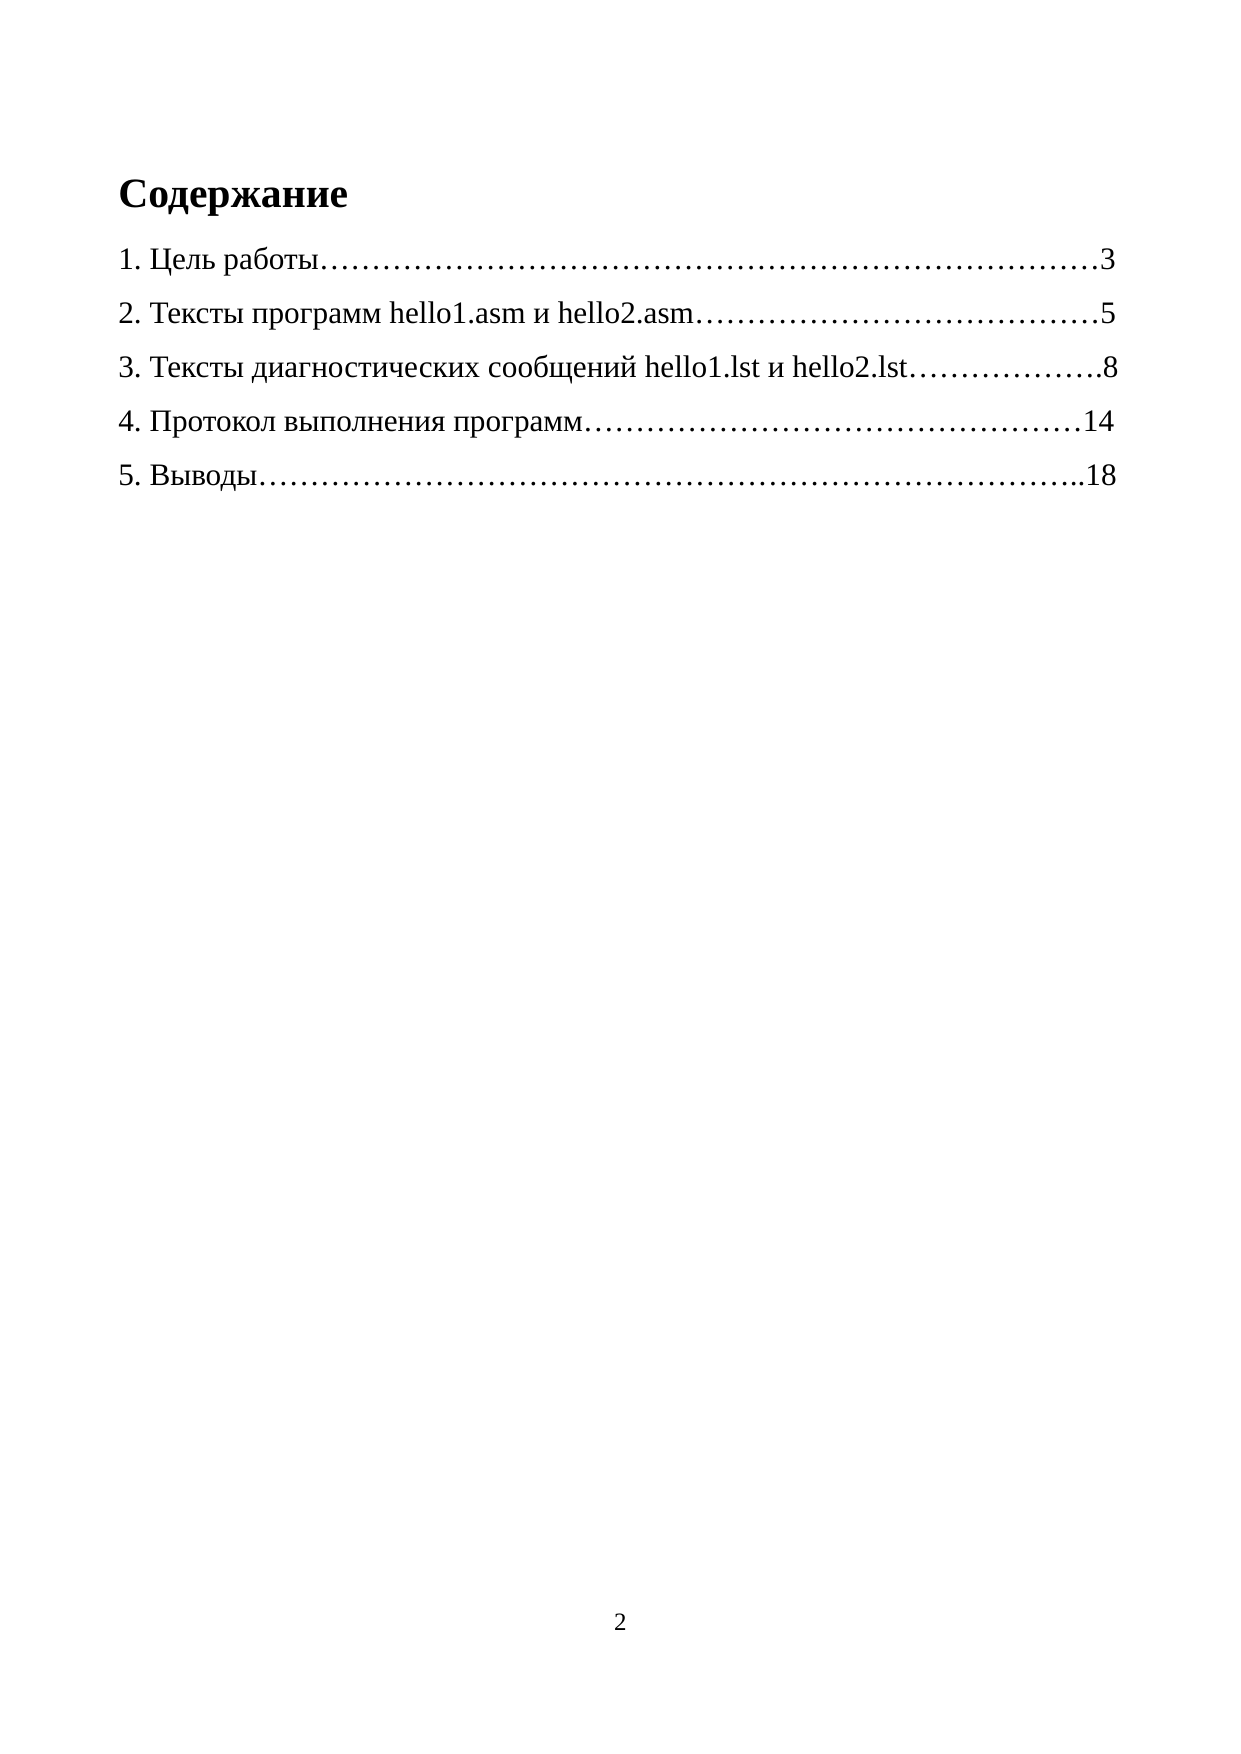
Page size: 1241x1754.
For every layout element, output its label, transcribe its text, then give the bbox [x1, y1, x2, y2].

text 2. Тексты программ hello1.asm и hello2.asm…………………………………5 [118, 294, 1122, 330]
text 3. Тексты диагностических сообщений hello1.lst и hello2.lst……………….8 [118, 348, 1122, 384]
text 1. Цель работы…………………………………………………………………3 [118, 240, 1122, 276]
text 5. Выводы……………………………………………………………………..18 [118, 456, 1122, 492]
text Содержание [118, 168, 1122, 216]
text 4. Протокол выполнения программ…………………………………………14 [118, 402, 1122, 438]
